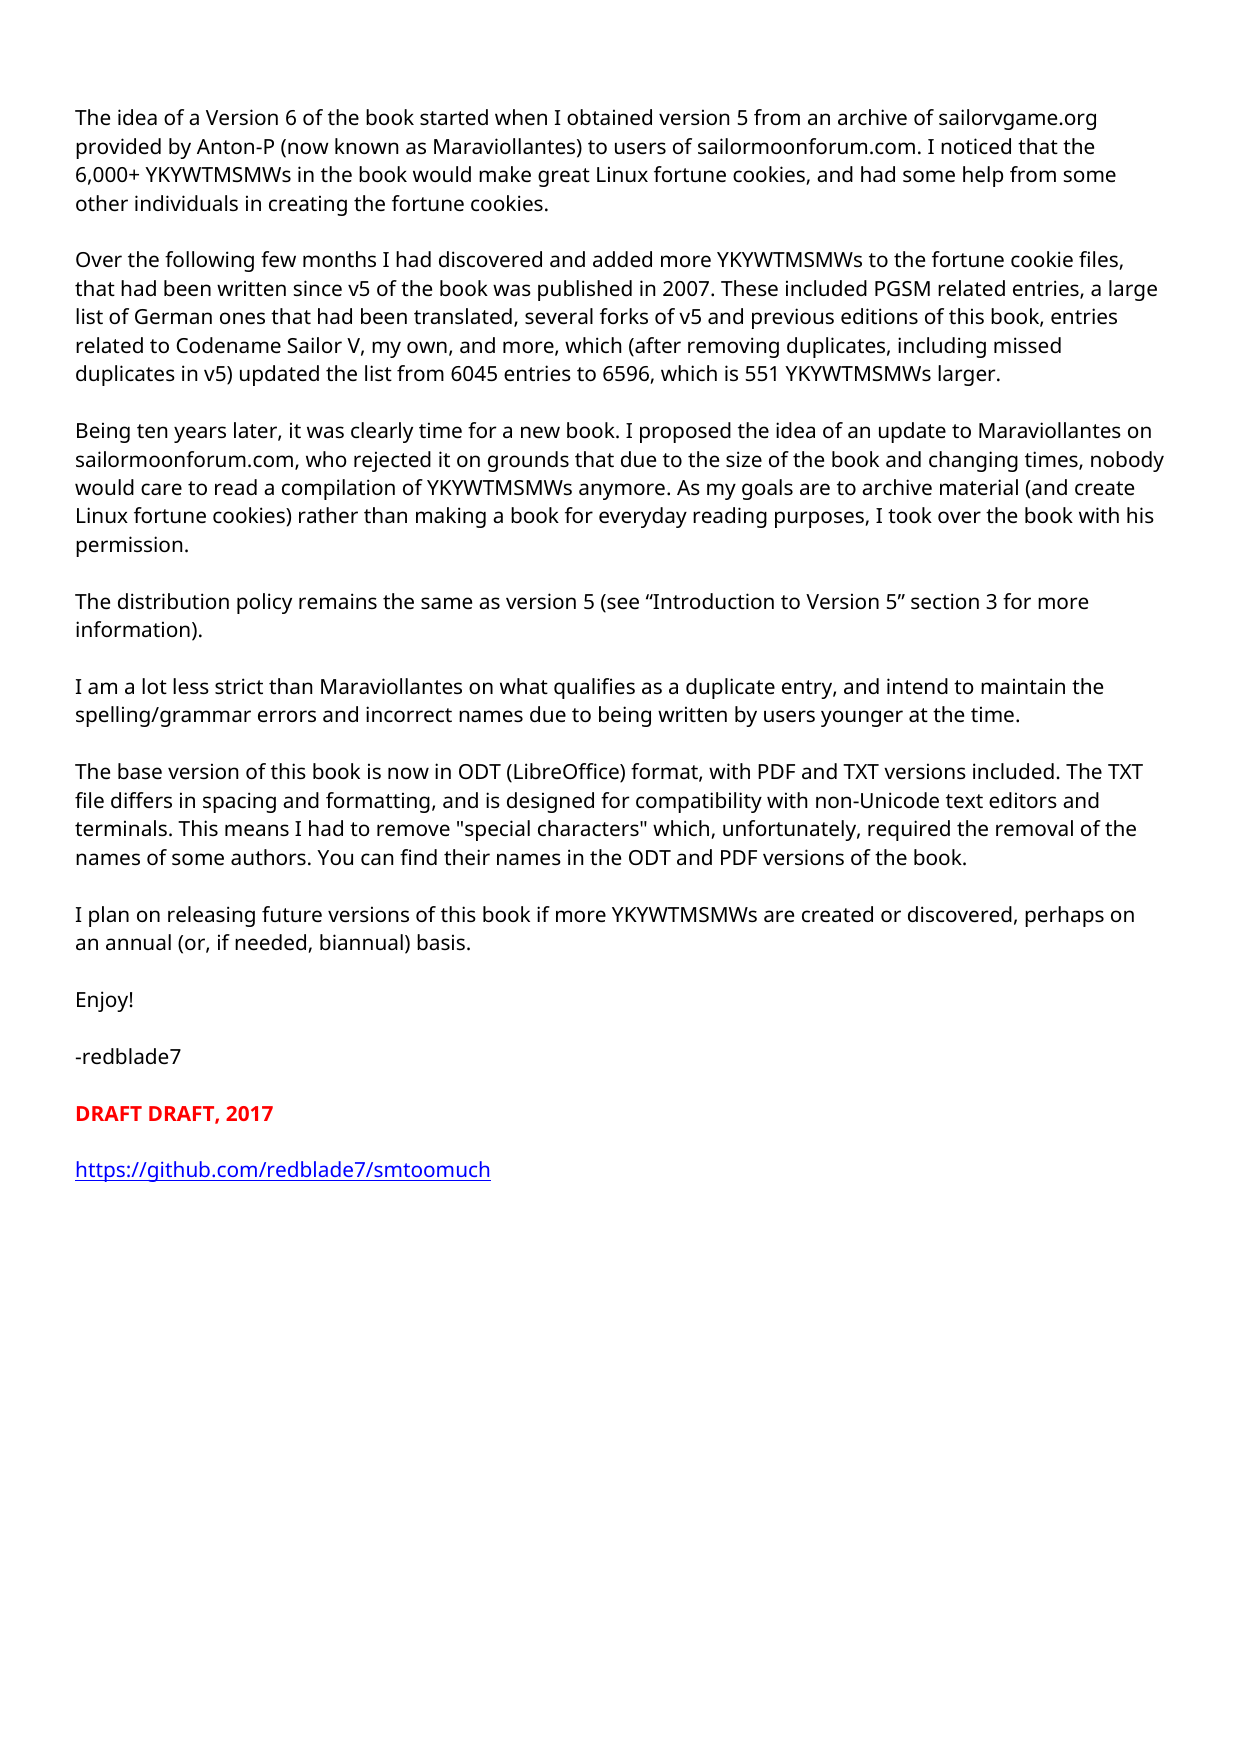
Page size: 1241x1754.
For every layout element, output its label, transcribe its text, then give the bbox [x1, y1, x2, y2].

text The distribution policy remains the same as version 5 (see “Introduction to Version 5” section 3 for more information). [75, 587, 1165, 644]
text DRAFT DRAFT, 2017 [75, 1099, 1165, 1127]
text -redblade7 [75, 1042, 1165, 1070]
text Being ten years later, it was clearly time for a new book. I proposed the idea of an update to Maraviollantes on sailormoonforum.com, who rejected it on grounds that due to the size of the book and changing times, nobody would care to read a compilation of YKYWTMSMWs anymore. As my goals are to archive material (and create Linux fortune cookies) rather than making a book for everyday reading purposes, I took over the book with his permission. [75, 416, 1165, 558]
text I plan on releasing future versions of this book if more YKYWTMSMWs are created or discovered, perhaps on an annual (or, if needed, biannual) basis. [75, 900, 1165, 957]
text The base version of this book is now in ODT (LibreOffice) format, with PDF and TXT versions included. The TXT file differs in spacing and formatting, and is designed for compatibility with non-Unicode text editors and terminals. This means I had to remove "special characters" which, unfortunately, required the removal of the names of some authors. You can find their names in the ODT and PDF versions of the book. [75, 757, 1165, 871]
text Over the following few months I had discovered and added more YKYWTMSMWs to the fortune cookie files, that had been written since v5 of the book was published in 2007. These included PGSM related entries, a large list of German ones that had been translated, several forks of v5 and previous editions of this book, entries related to Codename Sailor V, my own, and more, which (after removing duplicates, including missed duplicates in v5) updated the list from 6045 entries to 6596, which is 551 YKYWTMSMWs larger. [75, 246, 1165, 388]
text The idea of a Version 6 of the book started when I obtained version 5 from an archive of sailorvgame.org provided by Anton-P (now known as Maraviollantes) to users of sailormoonforum.com. I noticed that the 6,000+ YKYWTMSMWs in the book would make great Linux fortune cookies, and had some help from some other individuals in creating the fortune cookies. [75, 103, 1165, 217]
text https://github.com/redblade7/smtoomuch [75, 1156, 1165, 1184]
text I am a lot less strict than Maraviollantes on what qualifies as a duplicate entry, and intend to maintain the spelling/grammar errors and incorrect names due to being written by users younger at the time. [75, 672, 1165, 729]
text Enjoy! [75, 985, 1165, 1013]
